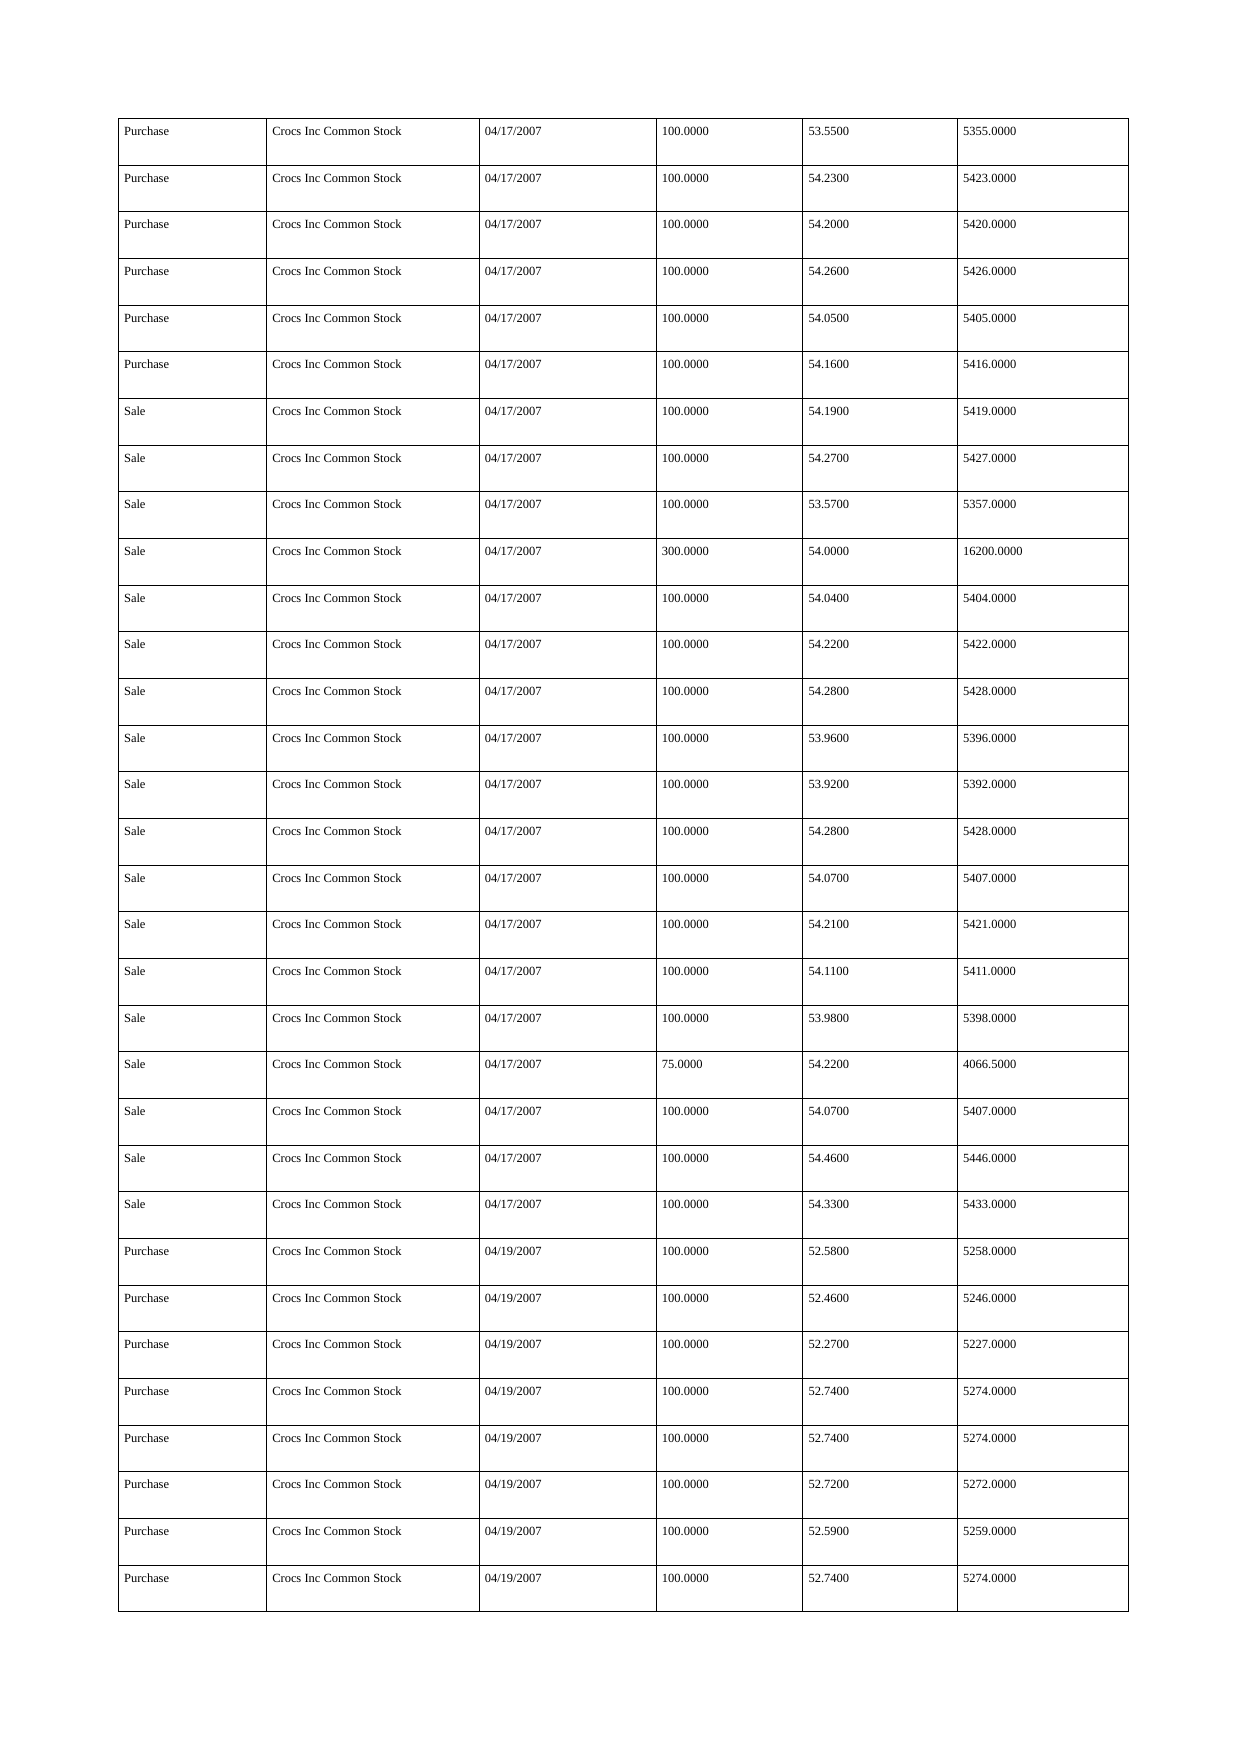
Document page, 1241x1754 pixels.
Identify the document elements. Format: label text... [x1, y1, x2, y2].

table_cell Sale [119, 1006, 266, 1051]
table_cell 5426.0000 [958, 259, 1128, 305]
table_cell 100.0000 [657, 1379, 802, 1425]
table_cell Crocs Inc Common Stock [267, 306, 479, 351]
table_cell 04/17/2007 [480, 679, 656, 725]
table_cell 5411.0000 [958, 959, 1128, 1005]
table_cell Sale [119, 726, 266, 771]
table_cell 04/17/2007 [480, 539, 656, 585]
table_cell 04/17/2007 [480, 726, 656, 771]
table_cell 04/17/2007 [480, 119, 656, 165]
table_cell Crocs Inc Common Stock [267, 352, 479, 398]
table_cell Purchase [119, 1332, 266, 1378]
table_cell 04/19/2007 [480, 1286, 656, 1331]
table_cell 04/17/2007 [480, 819, 656, 865]
table_cell Crocs Inc Common Stock [267, 1006, 479, 1051]
table_cell 04/17/2007 [480, 166, 656, 211]
table_cell 04/17/2007 [480, 352, 656, 398]
table_cell Crocs Inc Common Stock [267, 772, 479, 818]
table_cell 54.0700 [803, 866, 957, 911]
table_cell 04/17/2007 [480, 959, 656, 1005]
table_cell 5396.0000 [958, 726, 1128, 771]
table_cell 100.0000 [657, 492, 802, 538]
table_cell 53.9600 [803, 726, 957, 771]
table_cell Purchase [119, 1519, 266, 1565]
table_cell 5405.0000 [958, 306, 1128, 351]
table_cell 5421.0000 [958, 912, 1128, 958]
table_cell 5274.0000 [958, 1566, 1128, 1611]
table_cell 04/17/2007 [480, 1006, 656, 1051]
table_cell 53.9800 [803, 1006, 957, 1051]
table_cell 5227.0000 [958, 1332, 1128, 1378]
table_cell 54.0700 [803, 1099, 957, 1145]
table_cell 5407.0000 [958, 1099, 1128, 1145]
table_cell Crocs Inc Common Stock [267, 1472, 479, 1518]
table_cell 52.5900 [803, 1519, 957, 1565]
table_cell 100.0000 [657, 1192, 802, 1238]
table_cell Crocs Inc Common Stock [267, 212, 479, 258]
table_cell 54.2800 [803, 819, 957, 865]
table_cell 04/17/2007 [480, 772, 656, 818]
table_cell 100.0000 [657, 399, 802, 445]
table_cell Sale [119, 1052, 266, 1098]
table_cell 04/17/2007 [480, 446, 656, 491]
table_cell Crocs Inc Common Stock [267, 679, 479, 725]
table_cell 100.0000 [657, 866, 802, 911]
table_cell Crocs Inc Common Stock [267, 959, 479, 1005]
table_cell Purchase [119, 1566, 266, 1611]
table_cell 5357.0000 [958, 492, 1128, 538]
table_cell 100.0000 [657, 586, 802, 631]
table_cell 54.2800 [803, 679, 957, 725]
table_cell 5258.0000 [958, 1239, 1128, 1285]
table_cell 100.0000 [657, 772, 802, 818]
table_cell 100.0000 [657, 1472, 802, 1518]
table_cell 100.0000 [657, 119, 802, 165]
table_cell 5420.0000 [958, 212, 1128, 258]
table_cell Purchase [119, 212, 266, 258]
table_cell Crocs Inc Common Stock [267, 1239, 479, 1285]
table_cell Sale [119, 446, 266, 491]
table_cell Crocs Inc Common Stock [267, 912, 479, 958]
table_cell Purchase [119, 1239, 266, 1285]
table_cell 100.0000 [657, 1332, 802, 1378]
table_cell Crocs Inc Common Stock [267, 1146, 479, 1191]
table_cell 100.0000 [657, 1006, 802, 1051]
table_cell Sale [119, 912, 266, 958]
table_cell Crocs Inc Common Stock [267, 119, 479, 165]
table_cell 5259.0000 [958, 1519, 1128, 1565]
table_cell 04/19/2007 [480, 1379, 656, 1425]
table_cell Purchase [119, 1472, 266, 1518]
table_cell 04/17/2007 [480, 1192, 656, 1238]
table_cell 5246.0000 [958, 1286, 1128, 1331]
table_cell 54.0500 [803, 306, 957, 351]
table_cell 04/17/2007 [480, 212, 656, 258]
table_cell 100.0000 [657, 959, 802, 1005]
table_cell 04/19/2007 [480, 1472, 656, 1518]
table_cell 100.0000 [657, 1286, 802, 1331]
table_cell Purchase [119, 352, 266, 398]
table_cell 54.2100 [803, 912, 957, 958]
table_cell 52.7200 [803, 1472, 957, 1518]
table_cell Crocs Inc Common Stock [267, 1426, 479, 1471]
table_cell Crocs Inc Common Stock [267, 586, 479, 631]
table_cell 5407.0000 [958, 866, 1128, 911]
table_cell Sale [119, 1146, 266, 1191]
table_cell 5422.0000 [958, 632, 1128, 678]
table_cell 300.0000 [657, 539, 802, 585]
table_cell Sale [119, 866, 266, 911]
table_cell 04/17/2007 [480, 586, 656, 631]
table_cell Crocs Inc Common Stock [267, 1519, 479, 1565]
table_cell 5398.0000 [958, 1006, 1128, 1051]
table_cell 100.0000 [657, 819, 802, 865]
table_cell 100.0000 [657, 1099, 802, 1145]
table_cell Sale [119, 632, 266, 678]
table_cell Sale [119, 586, 266, 631]
table_cell 54.3300 [803, 1192, 957, 1238]
table_cell Crocs Inc Common Stock [267, 866, 479, 911]
table_cell 04/17/2007 [480, 399, 656, 445]
table_cell 5446.0000 [958, 1146, 1128, 1191]
table_cell 100.0000 [657, 1426, 802, 1471]
table_cell 100.0000 [657, 352, 802, 398]
table_cell 52.7400 [803, 1426, 957, 1471]
table_cell 5419.0000 [958, 399, 1128, 445]
table_cell Crocs Inc Common Stock [267, 1566, 479, 1611]
table_cell Sale [119, 959, 266, 1005]
table_cell 04/17/2007 [480, 492, 656, 538]
table_cell 04/19/2007 [480, 1426, 656, 1471]
table_cell Crocs Inc Common Stock [267, 1286, 479, 1331]
table_cell Crocs Inc Common Stock [267, 446, 479, 491]
table_cell 100.0000 [657, 1566, 802, 1611]
table_cell 100.0000 [657, 1146, 802, 1191]
table_cell 04/17/2007 [480, 1146, 656, 1191]
table_cell Crocs Inc Common Stock [267, 399, 479, 445]
table_cell 100.0000 [657, 306, 802, 351]
table_cell 54.1100 [803, 959, 957, 1005]
table_cell 75.0000 [657, 1052, 802, 1098]
table_cell Crocs Inc Common Stock [267, 166, 479, 211]
table_cell 5433.0000 [958, 1192, 1128, 1238]
table_cell Sale [119, 679, 266, 725]
table_cell 54.1900 [803, 399, 957, 445]
table_cell 100.0000 [657, 912, 802, 958]
table_cell 52.4600 [803, 1286, 957, 1331]
table_cell Crocs Inc Common Stock [267, 632, 479, 678]
table_cell 54.2000 [803, 212, 957, 258]
table_cell 53.9200 [803, 772, 957, 818]
table_cell 5423.0000 [958, 166, 1128, 211]
table_cell Crocs Inc Common Stock [267, 1192, 479, 1238]
table_cell 52.2700 [803, 1332, 957, 1378]
table_cell 5416.0000 [958, 352, 1128, 398]
table_cell Crocs Inc Common Stock [267, 726, 479, 771]
table_cell Crocs Inc Common Stock [267, 259, 479, 305]
table_cell Sale [119, 492, 266, 538]
table_cell 04/19/2007 [480, 1519, 656, 1565]
table_cell 16200.0000 [958, 539, 1128, 585]
table_cell 54.2300 [803, 166, 957, 211]
table_cell 04/19/2007 [480, 1332, 656, 1378]
table_cell Purchase [119, 1426, 266, 1471]
table_cell 5427.0000 [958, 446, 1128, 491]
table_cell Crocs Inc Common Stock [267, 1052, 479, 1098]
table_cell 5392.0000 [958, 772, 1128, 818]
table_cell Sale [119, 539, 266, 585]
table_cell Purchase [119, 306, 266, 351]
table_cell 100.0000 [657, 212, 802, 258]
table_cell 54.0000 [803, 539, 957, 585]
table_cell 5404.0000 [958, 586, 1128, 631]
table_cell 54.2200 [803, 632, 957, 678]
table_cell Sale [119, 1192, 266, 1238]
table_cell 04/19/2007 [480, 1566, 656, 1611]
table_cell 04/17/2007 [480, 1099, 656, 1145]
table_cell 54.0400 [803, 586, 957, 631]
table_cell 04/17/2007 [480, 306, 656, 351]
table_cell 04/17/2007 [480, 912, 656, 958]
table_cell 04/17/2007 [480, 866, 656, 911]
table_cell Purchase [119, 1379, 266, 1425]
table_cell Purchase [119, 119, 266, 165]
table_cell Purchase [119, 259, 266, 305]
table_cell Sale [119, 772, 266, 818]
table_cell 54.2700 [803, 446, 957, 491]
table_cell 54.2600 [803, 259, 957, 305]
table_cell Sale [119, 1099, 266, 1145]
table_cell 100.0000 [657, 1519, 802, 1565]
table_cell Crocs Inc Common Stock [267, 819, 479, 865]
table_cell 54.4600 [803, 1146, 957, 1191]
table_cell 53.5700 [803, 492, 957, 538]
table_cell 5355.0000 [958, 119, 1128, 165]
table_cell 52.5800 [803, 1239, 957, 1285]
table_cell Sale [119, 819, 266, 865]
table_cell 54.2200 [803, 1052, 957, 1098]
table_cell 5274.0000 [958, 1379, 1128, 1425]
table_cell Crocs Inc Common Stock [267, 539, 479, 585]
table_cell 5274.0000 [958, 1426, 1128, 1471]
table_cell 5272.0000 [958, 1472, 1128, 1518]
table_cell 100.0000 [657, 1239, 802, 1285]
table_cell 5428.0000 [958, 819, 1128, 865]
table_cell Crocs Inc Common Stock [267, 1379, 479, 1425]
table_cell 100.0000 [657, 259, 802, 305]
table_cell 100.0000 [657, 166, 802, 211]
table_cell 100.0000 [657, 632, 802, 678]
table_cell Crocs Inc Common Stock [267, 1099, 479, 1145]
table_cell 04/17/2007 [480, 632, 656, 678]
table_cell 100.0000 [657, 679, 802, 725]
table_cell Sale [119, 399, 266, 445]
table_cell 04/19/2007 [480, 1239, 656, 1285]
table_cell Crocs Inc Common Stock [267, 1332, 479, 1378]
table_cell Crocs Inc Common Stock [267, 492, 479, 538]
table_cell 04/17/2007 [480, 1052, 656, 1098]
table_cell Purchase [119, 1286, 266, 1331]
table_cell 100.0000 [657, 446, 802, 491]
table_cell 5428.0000 [958, 679, 1128, 725]
table_cell 100.0000 [657, 726, 802, 771]
table_cell 04/17/2007 [480, 259, 656, 305]
table_cell 53.5500 [803, 119, 957, 165]
table_cell 4066.5000 [958, 1052, 1128, 1098]
table_cell 52.7400 [803, 1566, 957, 1611]
table_cell 52.7400 [803, 1379, 957, 1425]
table_cell 54.1600 [803, 352, 957, 398]
table_cell Purchase [119, 166, 266, 211]
